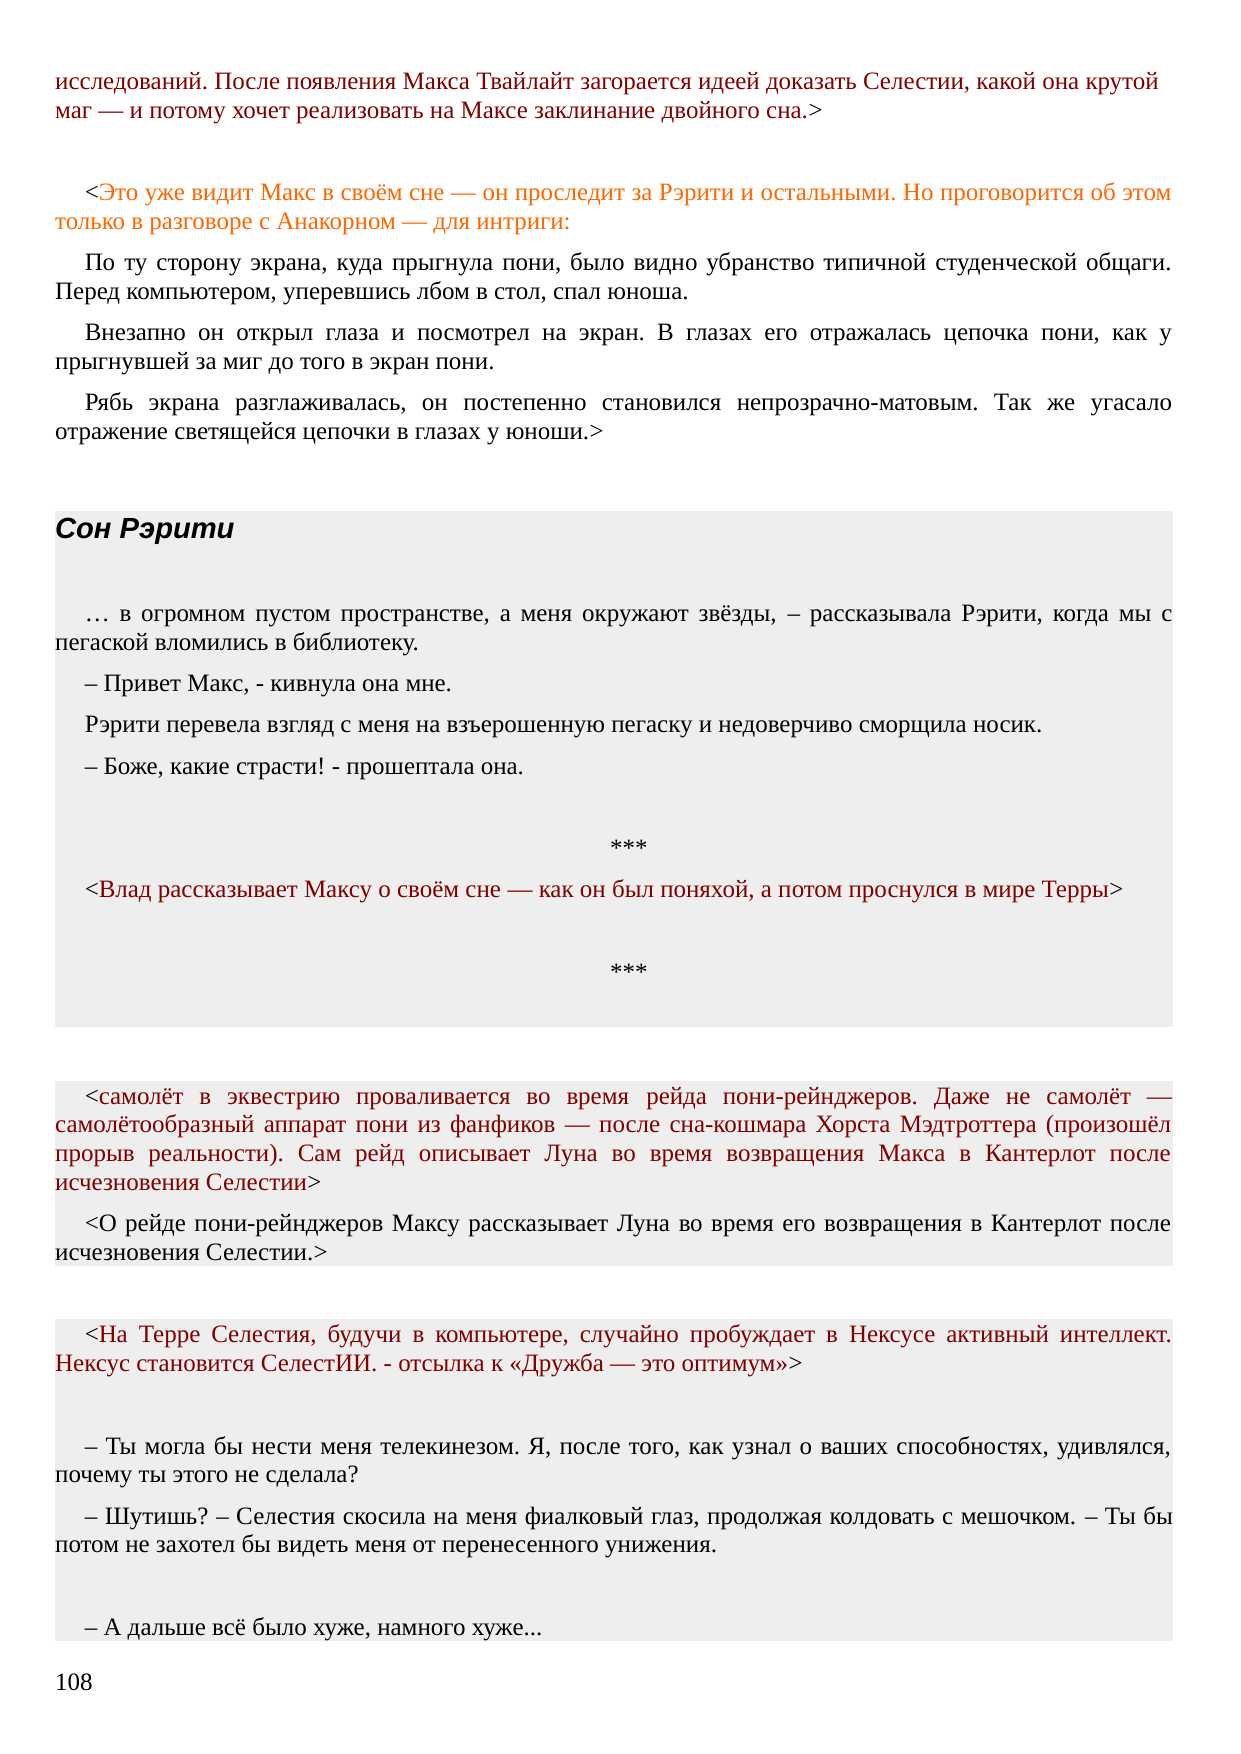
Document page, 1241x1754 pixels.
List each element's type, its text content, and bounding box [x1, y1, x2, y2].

text <О рейде пони-рейнджеров Максу рассказывает Луна во время его возвращения в Кантерлот после исчезновения Селестии.> [55, 1208, 1173, 1266]
text – Боже, какие страсти! - прошептала она. [55, 751, 1173, 779]
text По ту сторону экрана, куда прыгнула пони, было видно убранство типичной студенческой общаги. Перед компьютером, уперевшись лбом в стол, спал юноша. [55, 247, 1173, 305]
text Внезапно он открыл глаза и посмотрел на экран. В глазах его отражалась цепочка пони, как у прыгнувшей за миг до того в экран пони. [55, 317, 1173, 375]
text <Это уже видит Макс в своём сне — он проследит за Рэрити и остальными. Но проговорится об этом только в разговоре с Анакорном — для интриги: [55, 177, 1173, 235]
text … в огромном пустом пространстве, а меня окружают звёзды, – рассказывала Рэрити, когда мы с пегаской вломились в библиотеку. [55, 598, 1173, 656]
text <самолёт в эквестрию проваливается во время рейда пони-рейнджеров. Даже не самолёт — самолётообразный аппарат пони из фанфиков — после сна-кошмара Хорста Мэдтроттера (произошёл прорыв реальности). Сам рейд описывает Луна во время возвращения Макса в Кантерлот после исчезновения Селестии> [55, 1081, 1173, 1196]
text <Влад рассказывает Максу о своём сне — как он был поняхой, а потом проснулся в мире Терры> [55, 874, 1173, 903]
subtitle Сон Рэрити [55, 511, 1173, 544]
text исследований. После появления Макса Твайлайт загорается идеей доказать Селестии, какой она крутой маг — и потому хочет реализовать на Максе заклинание двойного сна.> [55, 66, 1173, 123]
text *** [55, 833, 1173, 862]
text *** [55, 957, 1173, 986]
text Рябь экрана разглаживалась, он постепенно становился непрозрачно-матовым. Так же угасало отражение светящейся цепочки в глазах у юноши.> [55, 387, 1173, 445]
text <На Терре Селестия, будучи в компьютере, случайно пробуждает в Нексусе активный интеллект. Нексус становится СелестИИ. - отсылка к «Дружба — это оптимум»> [55, 1319, 1173, 1377]
text Рэрити перевела взгляд с меня на взъерошенную пегаску и недоверчиво сморщила носик. [55, 709, 1173, 738]
text – Шутишь? – Селестия скосила на меня фиалковый глаз, продолжая колдовать с мешочком. – Ты бы потом не захотел бы видеть меня от перенесенного унижения. [55, 1501, 1173, 1558]
text – Ты могла бы нести меня телекинезом. Я, после того, как узнал о ваших способностях, удивлялся, почему ты этого не сделала? [55, 1431, 1173, 1488]
text – Привет Макс, - кивнула она мне. [55, 668, 1173, 697]
text – А дальше всё было хуже, намного хуже... [55, 1612, 1173, 1641]
